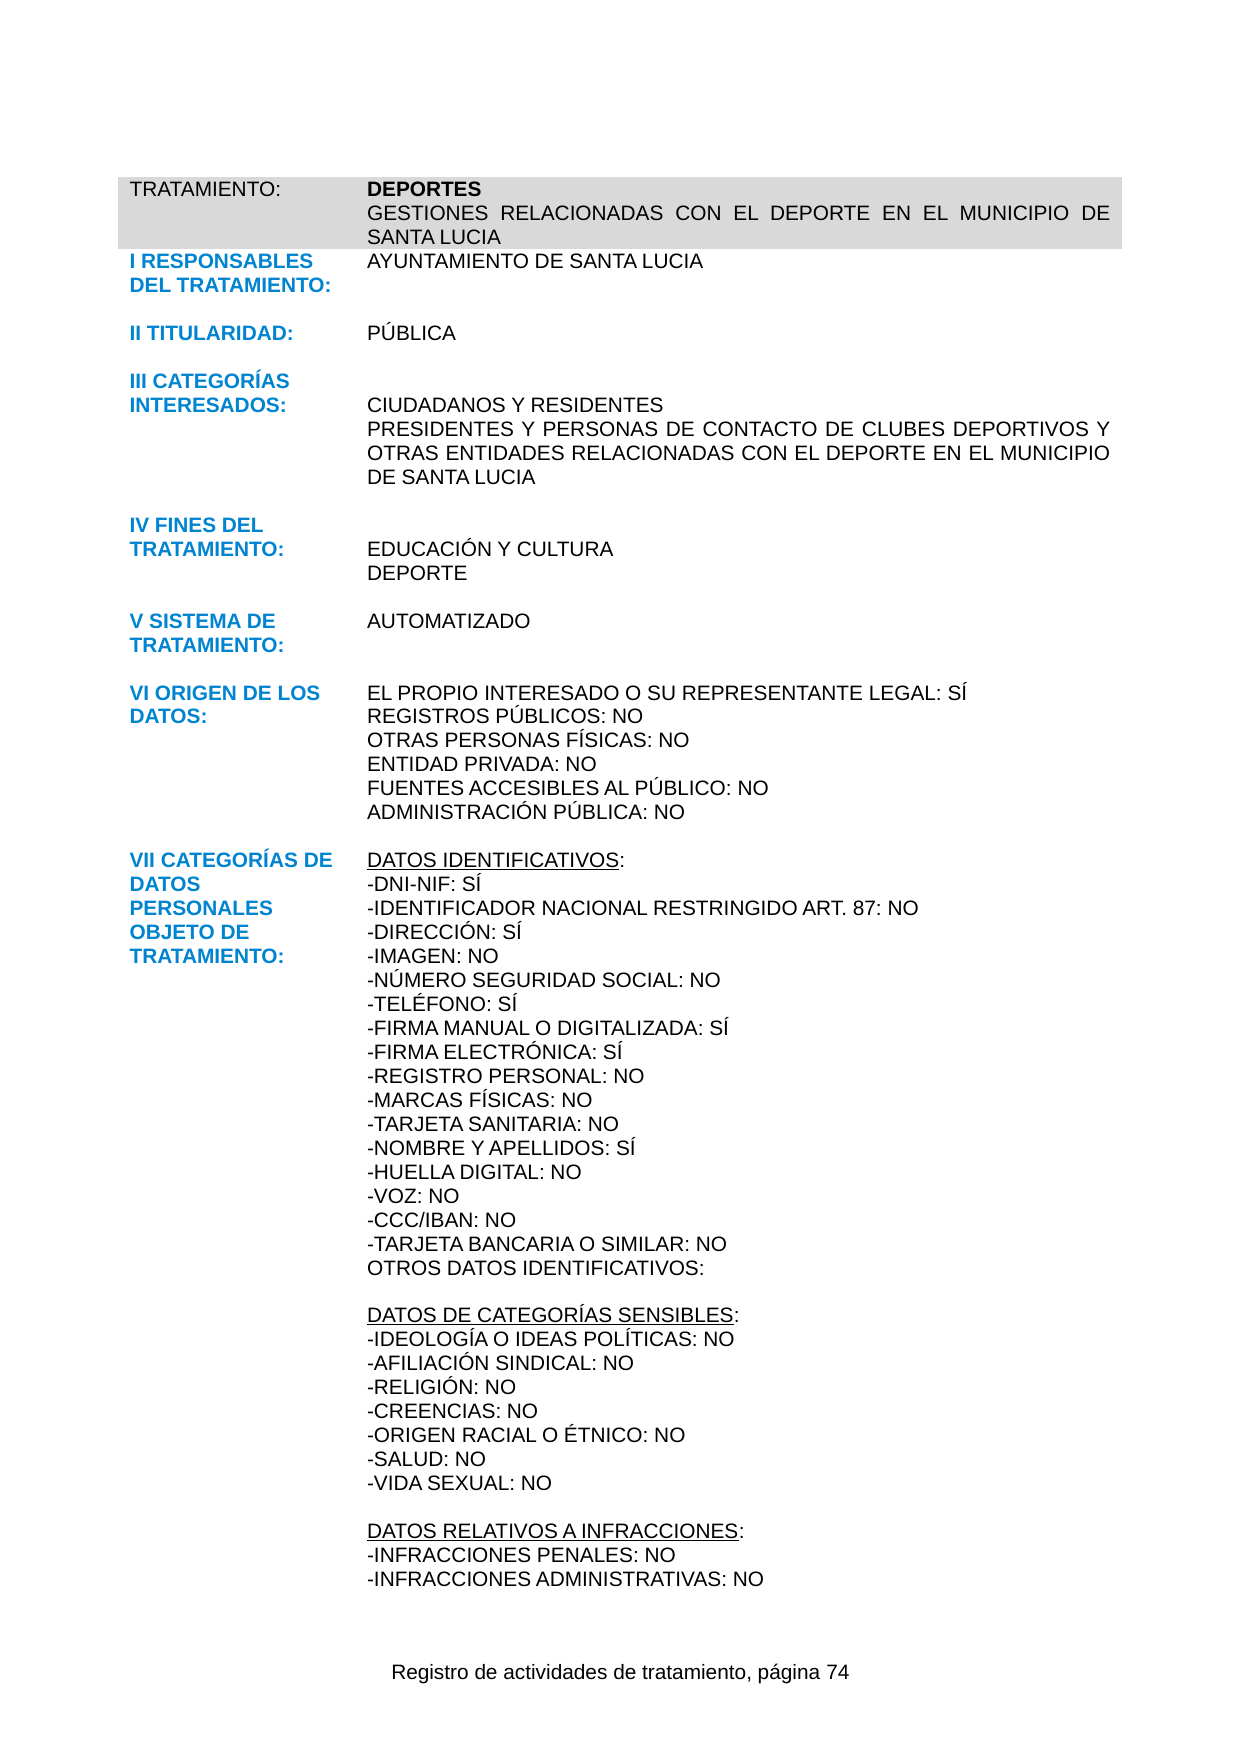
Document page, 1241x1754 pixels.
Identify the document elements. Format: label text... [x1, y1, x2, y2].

table_cell I RESPONSABLES DEL TRATAMIENTO: [118, 249, 356, 321]
table_header TRATAMIENTO: [118, 177, 356, 249]
table_cell EL PROPIO INTERESADO O SU REPRESENTANTE LEGAL: SÍ REGISTROS PÚBLICOS: NO OTRAS PERSONAS FÍSICAS: NO ENTIDAD PRIVADA: NO FUENTES ACCESIBLES AL PÚBLICO: NO ADMINISTRACIÓN PÚBLICA: NO [356, 680, 1122, 848]
table_cell VI ORIGEN DE LOS DATOS: [118, 680, 356, 848]
table_cell DATOS IDENTIFICATIVOS: -DNI-NIF: SÍ -IDENTIFICADOR NACIONAL RESTRINGIDO ART. 87: NO -DIRECCIÓN: SÍ -IMAGEN: NO -NÚMERO SEGURIDAD SOCIAL: NO -TELÉFONO: SÍ -FIRMA MANUAL O DIGITALIZADA: SÍ -FIRMA ELECTRÓNICA: SÍ -REGISTRO PERSONAL: NO -MARCAS FÍSICAS: NO -TARJETA SANITARIA: NO -NOMBRE Y APELLIDOS: SÍ -HUELLA DIGITAL: NO -VOZ: NO -CCC/IBAN: NO -TARJETA BANCARIA O SIMILAR: NO OTROS DATOS IDENTIFICATIVOS: DATOS DE CATEGORÍAS SENSIBLES: -IDEOLOGÍA O IDEAS POLÍTICAS: NO -AFILIACIÓN SINDICAL: NO -RELIGIÓN: NO -CREENCIAS: NO -ORIGEN RACIAL O ÉTNICO: NO -SALUD: NO -VIDA SEXUAL: NO DATOS RELATIVOS A INFRACCIONES: -INFRACCIONES PENALES: NO -INFRACCIONES ADMINISTRATIVAS: NO [356, 848, 1122, 1615]
table_cell EDUCACIÓN Y CULTURA DEPORTE [356, 513, 1122, 608]
table_cell III CATEGORÍAS INTERESADOS: [118, 369, 356, 513]
table_cell AYUNTAMIENTO DE SANTA LUCIA [356, 249, 1122, 321]
table_cell IV FINES DEL TRATAMIENTO: [118, 513, 356, 608]
table_header DEPORTES GESTIONES RELACIONADAS CON EL DEPORTE EN EL MUNICIPIO DE SANTA LUCIA [356, 177, 1122, 249]
table_cell II TITULARIDAD: [118, 321, 356, 369]
table_cell VII CATEGORÍAS DE DATOS PERSONALES OBJETO DE TRATAMIENTO: [118, 848, 356, 1615]
table_cell V SISTEMA DE TRATAMIENTO: [118, 609, 356, 680]
table_cell PÚBLICA [356, 321, 1122, 369]
table_cell CIUDADANOS Y RESIDENTES PRESIDENTES Y PERSONAS DE CONTACTO DE CLUBES DEPORTIVOS Y OTRAS ENTIDADES RELACIONADAS CON EL DEPORTE EN EL MUNICIPIO DE SANTA LUCIA [356, 369, 1122, 513]
table_cell AUTOMATIZADO [356, 609, 1122, 680]
